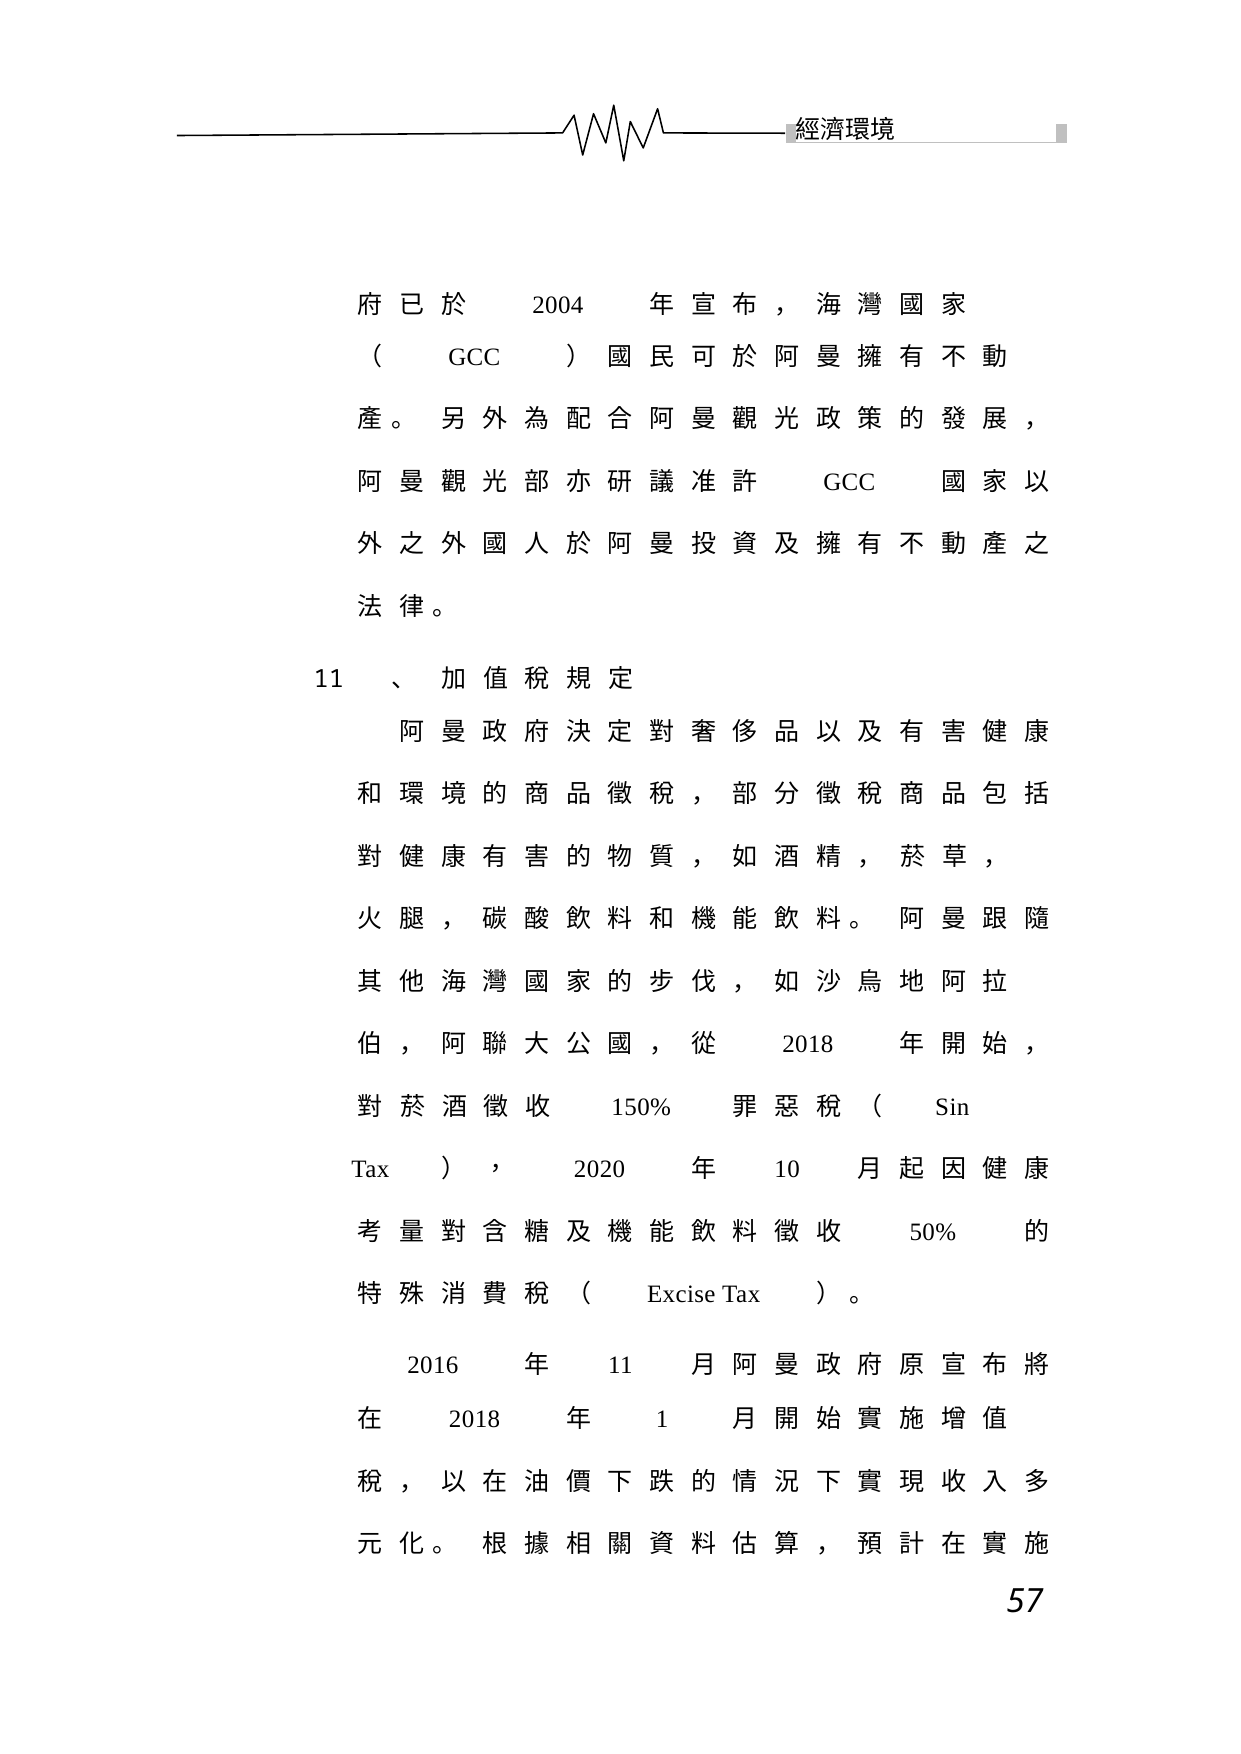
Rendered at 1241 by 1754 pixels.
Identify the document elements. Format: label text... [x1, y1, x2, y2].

text 阿曼政府決定對奢侈品以及有害健康和環境的商品徵稅，部分徵稅商品包括對健康有害的物質，如酒精，菸草，火腿，碳酸飲料和機能飲料。阿曼跟隨其他海灣國家的步伐，如沙烏地阿拉伯，阿聯大公國，從2018年開始，對菸酒徵收150%罪惡稅（Sin Tax），2020年10月起因健康考量對含糖及機能飲料徵收50%的特殊消費稅（Excise Tax）。 [333, 688, 1058, 1313]
text 2016年11月阿曼政府原宣布將在2018年1月開始實施增值稅，以在油價下跌的情況下實現收入多元化。根據相關資料估算，預計在實施 [333, 1313, 1058, 1563]
text 11、加值稅規定 [281, 625, 1058, 688]
text 府已於2004年宣布，海灣國家（GCC）國民可於阿曼擁有不動產。另外為配合阿曼觀光政策的發展，阿曼觀光部亦研議准許GCC國家以外之外國人於阿曼投資及擁有不動產之法律。 [281, 250, 1058, 625]
